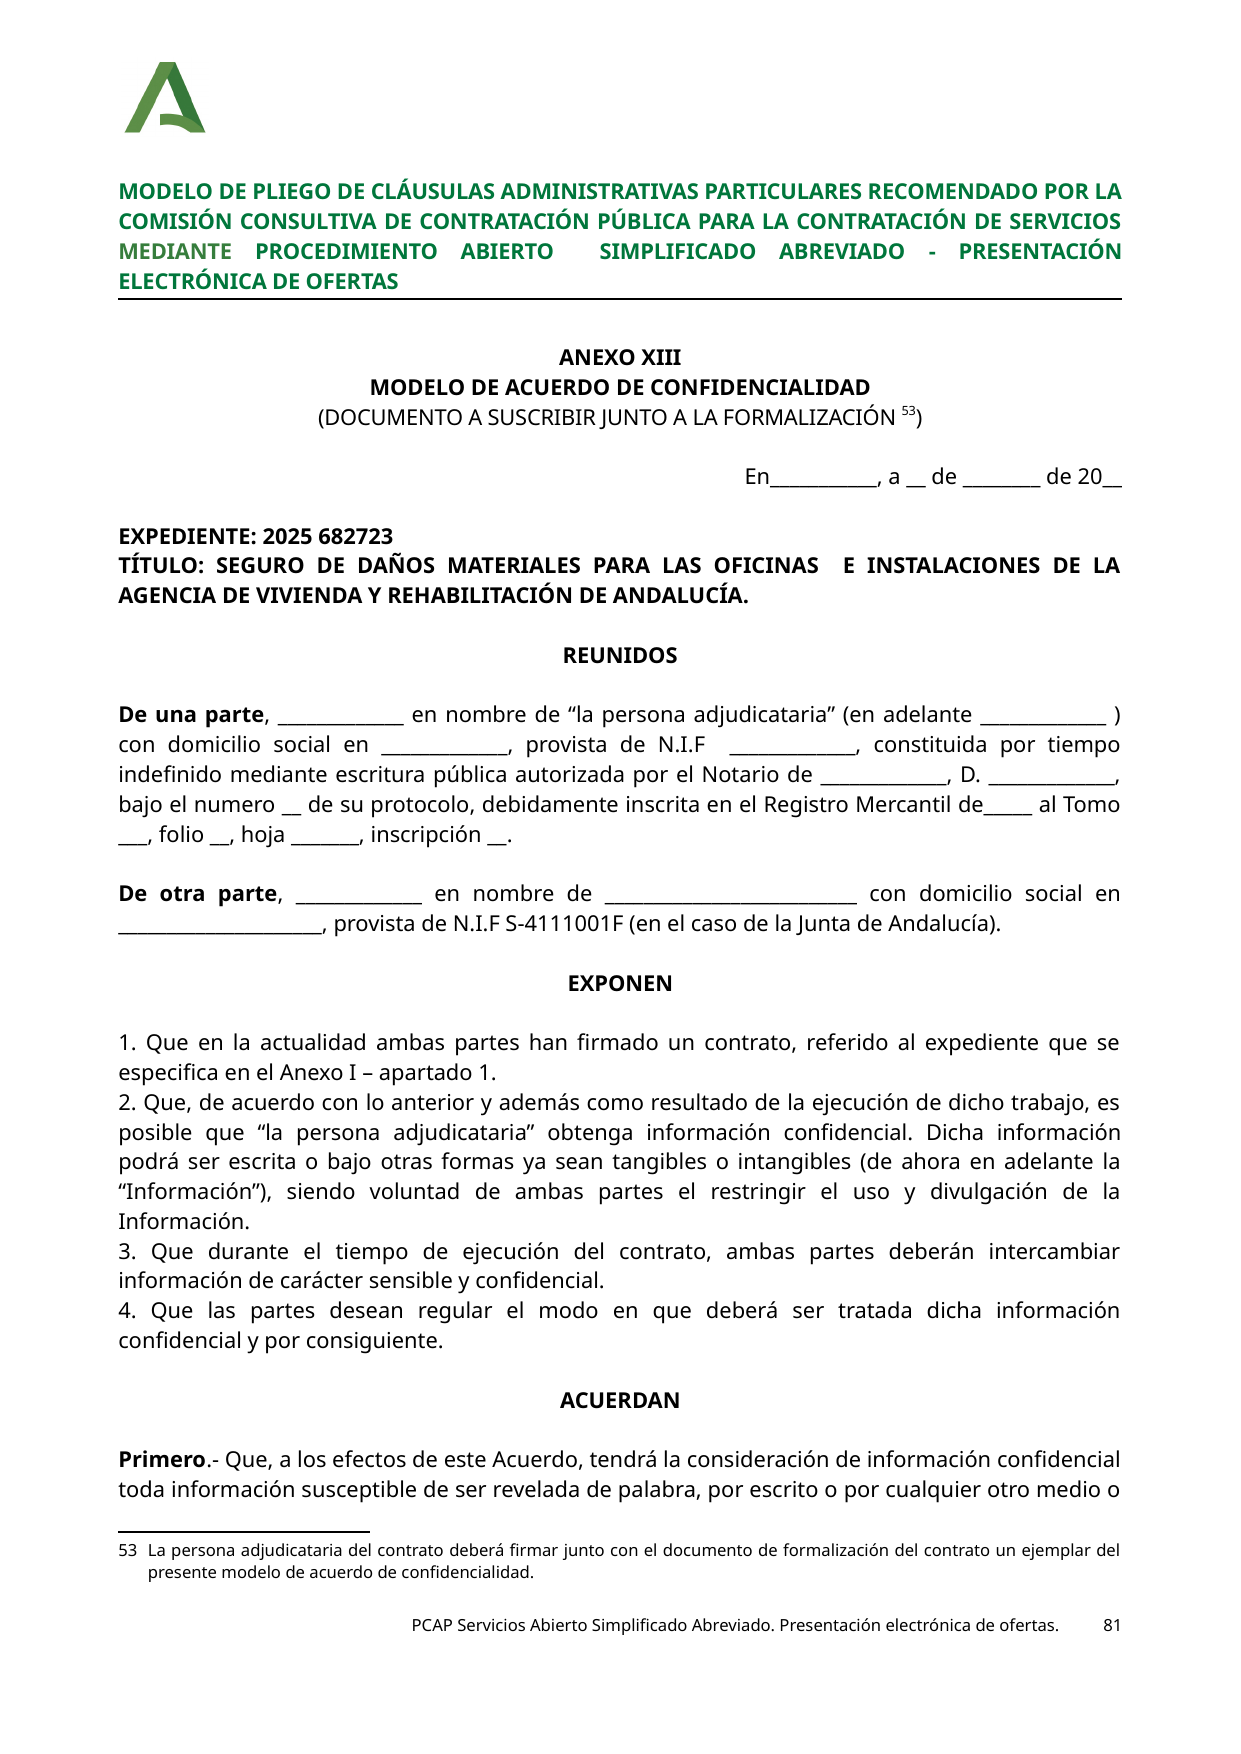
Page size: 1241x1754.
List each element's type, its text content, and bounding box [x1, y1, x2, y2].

text 2. Que, de acuerdo con lo anterior y además como resultado de la ejecución de dicho trabajo, es posible que “la persona adjudicataria” obtenga información confidencial. Dicha información podrá ser escrita o bajo otras formas ya sean tangibles o intangibles (de ahora en adelante la “Información”), siendo voluntad de ambas partes el restringir el uso y divulgación de la Información. [118, 1087, 1122, 1236]
picture [120, 57, 210, 137]
text Primero.- Que, a los efectos de este Acuerdo, tendrá la consideración de información confidencial toda información susceptible de ser revelada de palabra, por escrito o por cualquier otro medio o [118, 1444, 1122, 1504]
text ANEXO XIII [118, 342, 1122, 372]
text De una parte, _____________ en nombre de “la persona adjudicataria” (en adelante _____________ ) con domicilio social en _____________, provista de N.I.F _____________, constituida por tiempo indefinido mediante escritura pública autorizada por el Notario de _____________, D. _____________, bajo el numero __ de su protocolo, debidamente inscrita en el Registro Mercantil de_____ al Tomo ___, folio __, hoja _______, inscripción __. [118, 699, 1122, 848]
text ACUERDAN [118, 1385, 1122, 1414]
text EXPEDIENTE: 2025 682723 [118, 521, 1122, 551]
text TÍTULO: SEGURO DE DAÑOS MATERIALES PARA LAS OFICINAS E INSTALACIONES DE LA AGENCIA DE VIVIENDA Y REHABILITACIÓN DE ANDALUCÍA. [118, 551, 1122, 610]
text REUNIDOS [118, 640, 1122, 670]
text En___________, a __ de ________ de 20__ [118, 461, 1122, 491]
text 3. Que durante el tiempo de ejecución del contrato, ambas partes deberán intercambiar información de carácter sensible y confidencial. [118, 1236, 1122, 1295]
text (DOCUMENTO A SUSCRIBIR JUNTO A LA FORMALIZACIÓN ) [118, 402, 1122, 431]
text EXPONEN [118, 968, 1122, 997]
text MODELO DE ACUERDO DE CONFIDENCIALIDAD [118, 372, 1122, 402]
text 1. Que en la actualidad ambas partes han firmado un contrato, referido al expediente que se especifica en el Anexo I – apartado 1. [118, 1027, 1122, 1087]
text De otra parte, _____________ en nombre de __________________________ con domicilio social en _____________________, provista de N.I.F S-4111001F (en el caso de la Junta de Andalucía). [118, 878, 1122, 938]
text 4. Que las partes desean regular el modo en que deberá ser tratada dicha información confidencial y por consiguiente. [118, 1295, 1122, 1355]
text La persona adjudicataria del contrato deberá firmar junto con el documento de formalización del contrato un ejemplar del presente modelo de acuerdo de confidencialidad. [118, 1538, 1122, 1584]
text MODELO DE PLIEGO DE CLÁUSULAS ADMINISTRATIVAS PARTICULARES RECOMENDADO POR LA COMISIÓN CONSULTIVA DE CONTRATACIÓN PÚBLICA PARA LA CONTRATACIÓN DE SERVICIOS MEDIANTE PROCEDIMIENTO ABIERTO SIMPLIFICADO ABREVIADO - PRESENTACIÓN ELECTRÓNICA DE OFERTAS [118, 176, 1122, 298]
